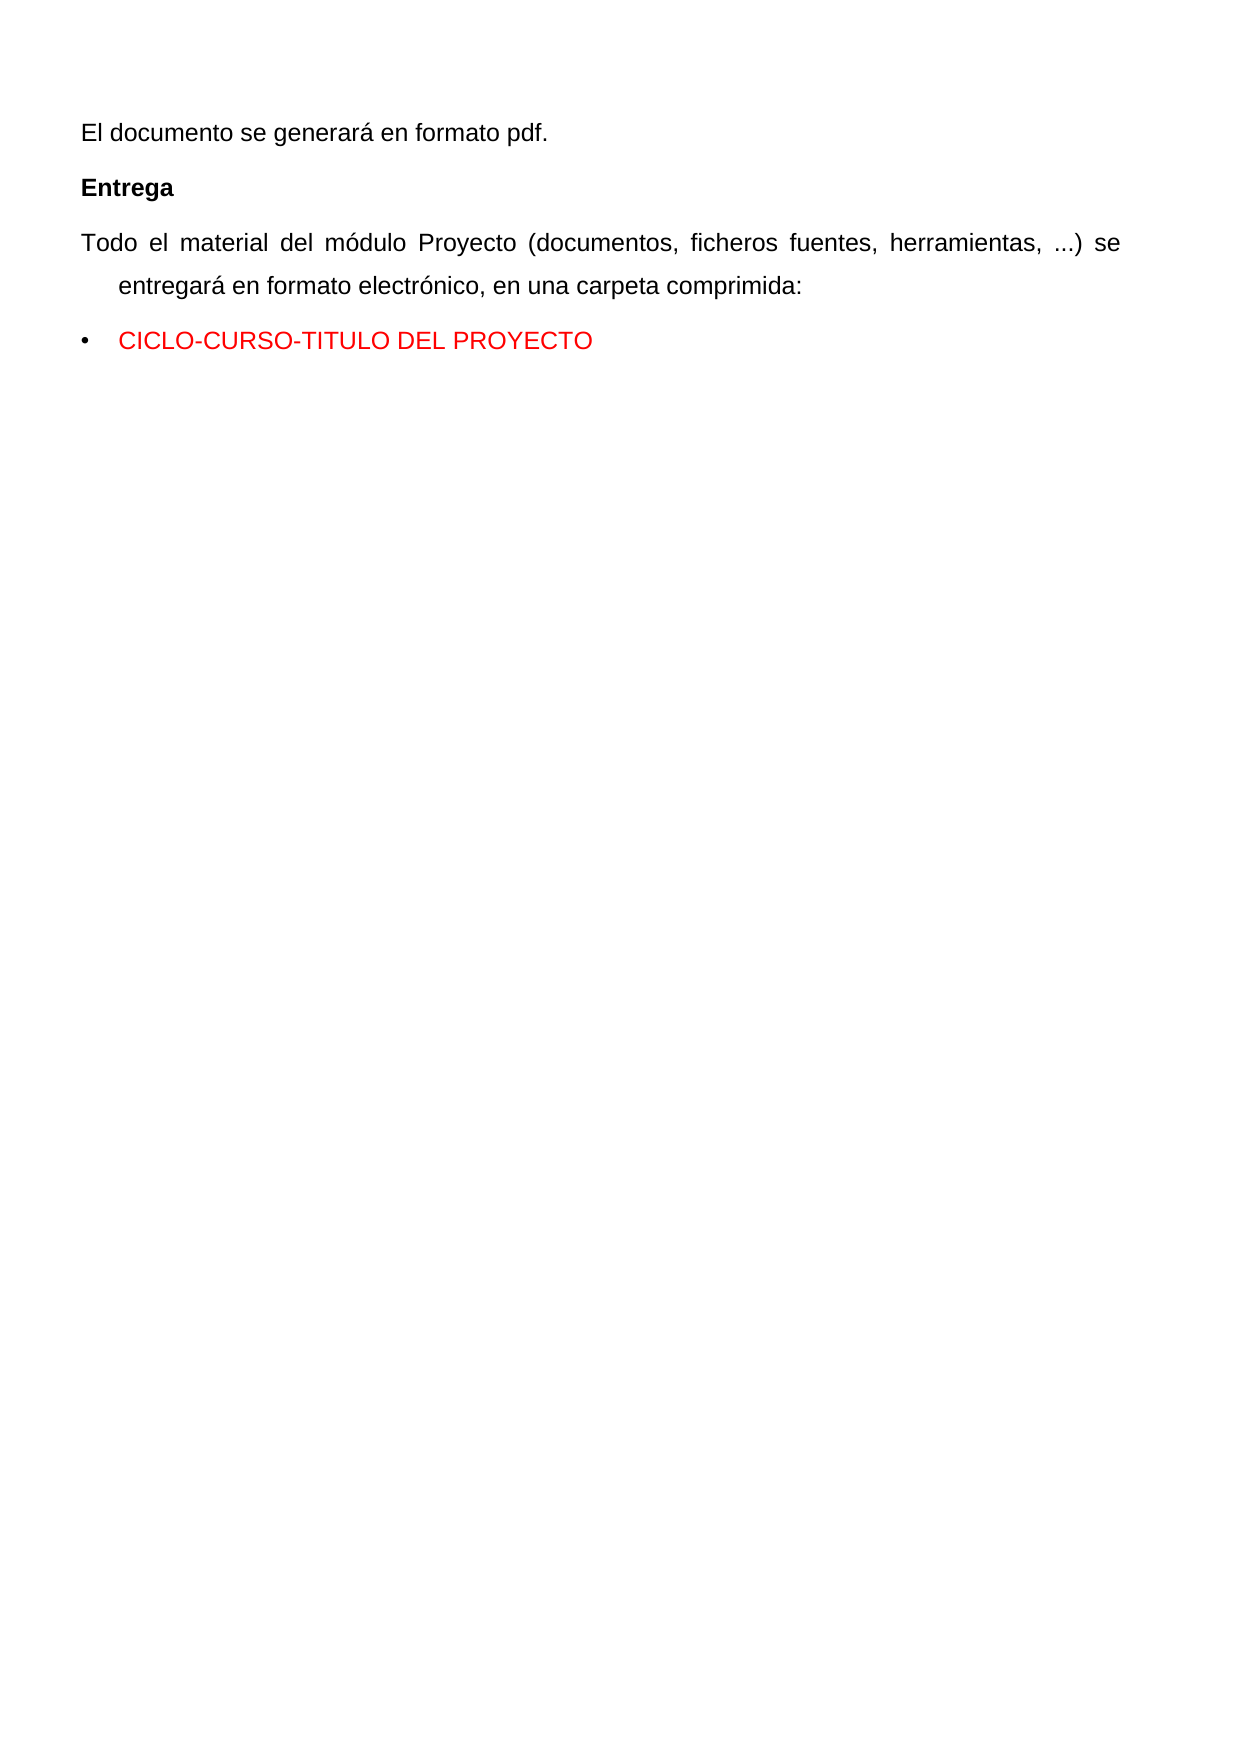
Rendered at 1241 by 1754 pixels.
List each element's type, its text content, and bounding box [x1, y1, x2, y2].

text El documento se generará en formato pdf. [81, 118, 1122, 147]
text Todo el material del módulo Proyecto (documentos, ficheros fuentes, herramientas, ...) se entregará en formato electrónico, en una carpeta comprimida: [81, 228, 1122, 300]
list CICLO-CURSO-TITULO DEL PROYECTO [81, 326, 1122, 355]
text Entrega [81, 173, 1122, 202]
